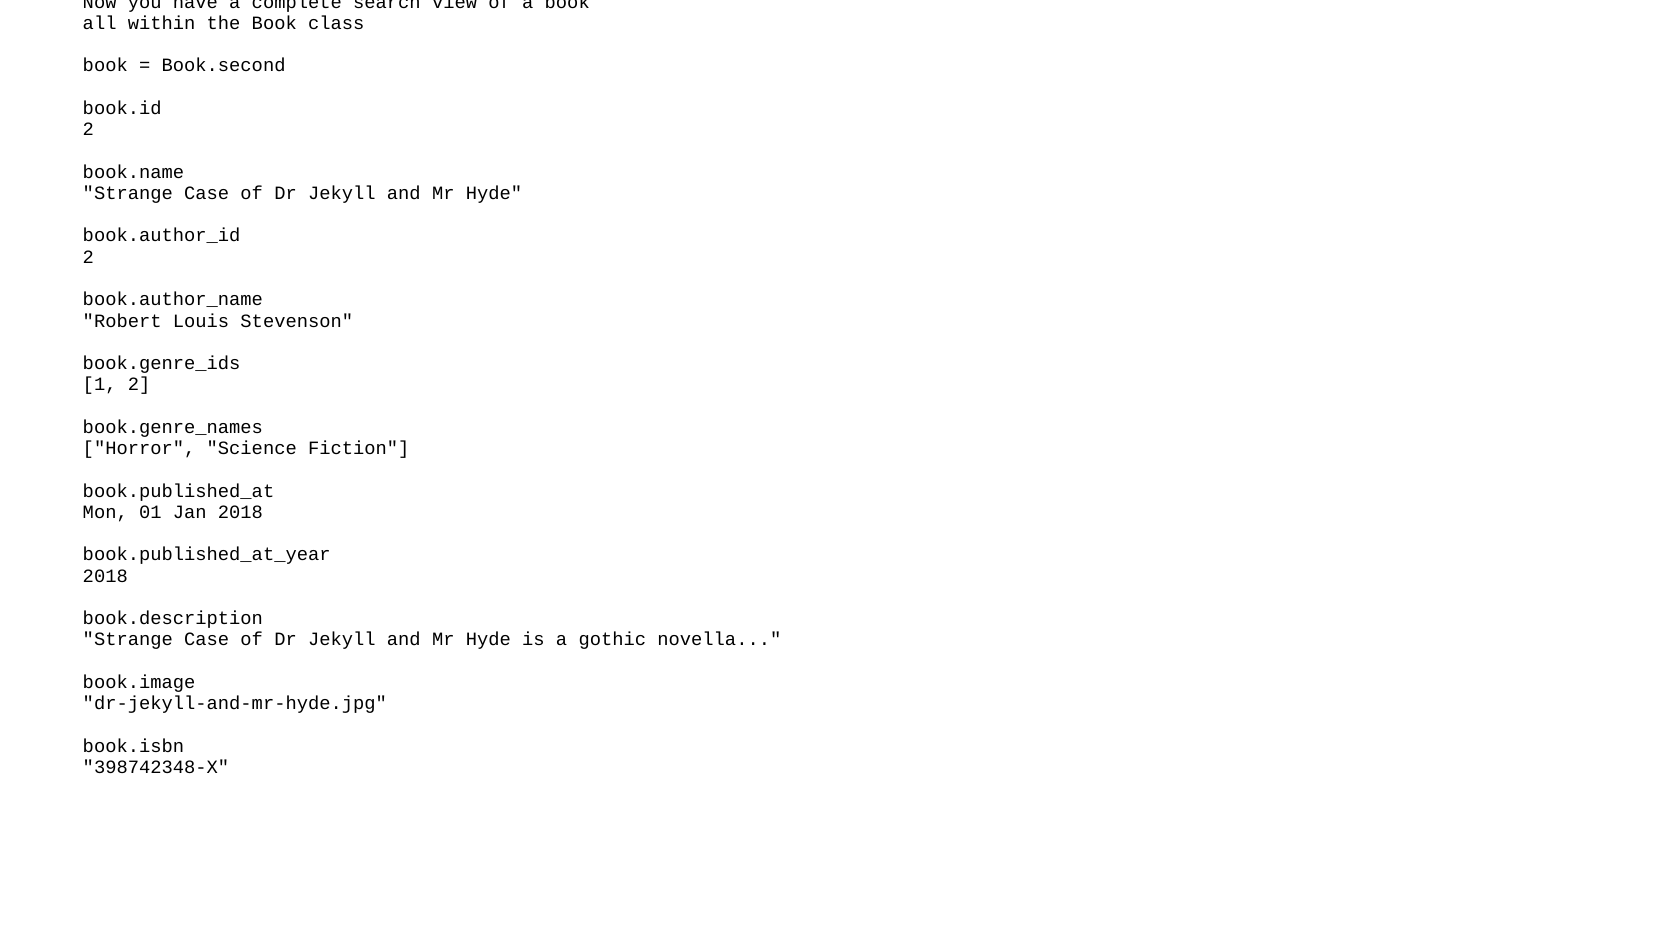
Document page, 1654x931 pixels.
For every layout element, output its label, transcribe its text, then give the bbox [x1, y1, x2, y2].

subtitle Now you have a complete search view of a book all within the Book class book = Book.second book.id 2 book.name "Strange Case of Dr Jekyll and Mr Hyde" book.author_id 2 book.author_name "Robert Louis Stevenson" book.genre_ids [1, 2] book.genre_names ["Horror", "Science Fiction"] book.published_at Mon, 01 Jan 2018 book.published_at_year 2018 book.description "Strange Case of Dr Jekyll and Mr Hyde is a gothic novella..." book.image "dr-jekyll-and-mr-hyde.jpg" book.isbn "398742348-X" [82, 0, 1571, 801]
